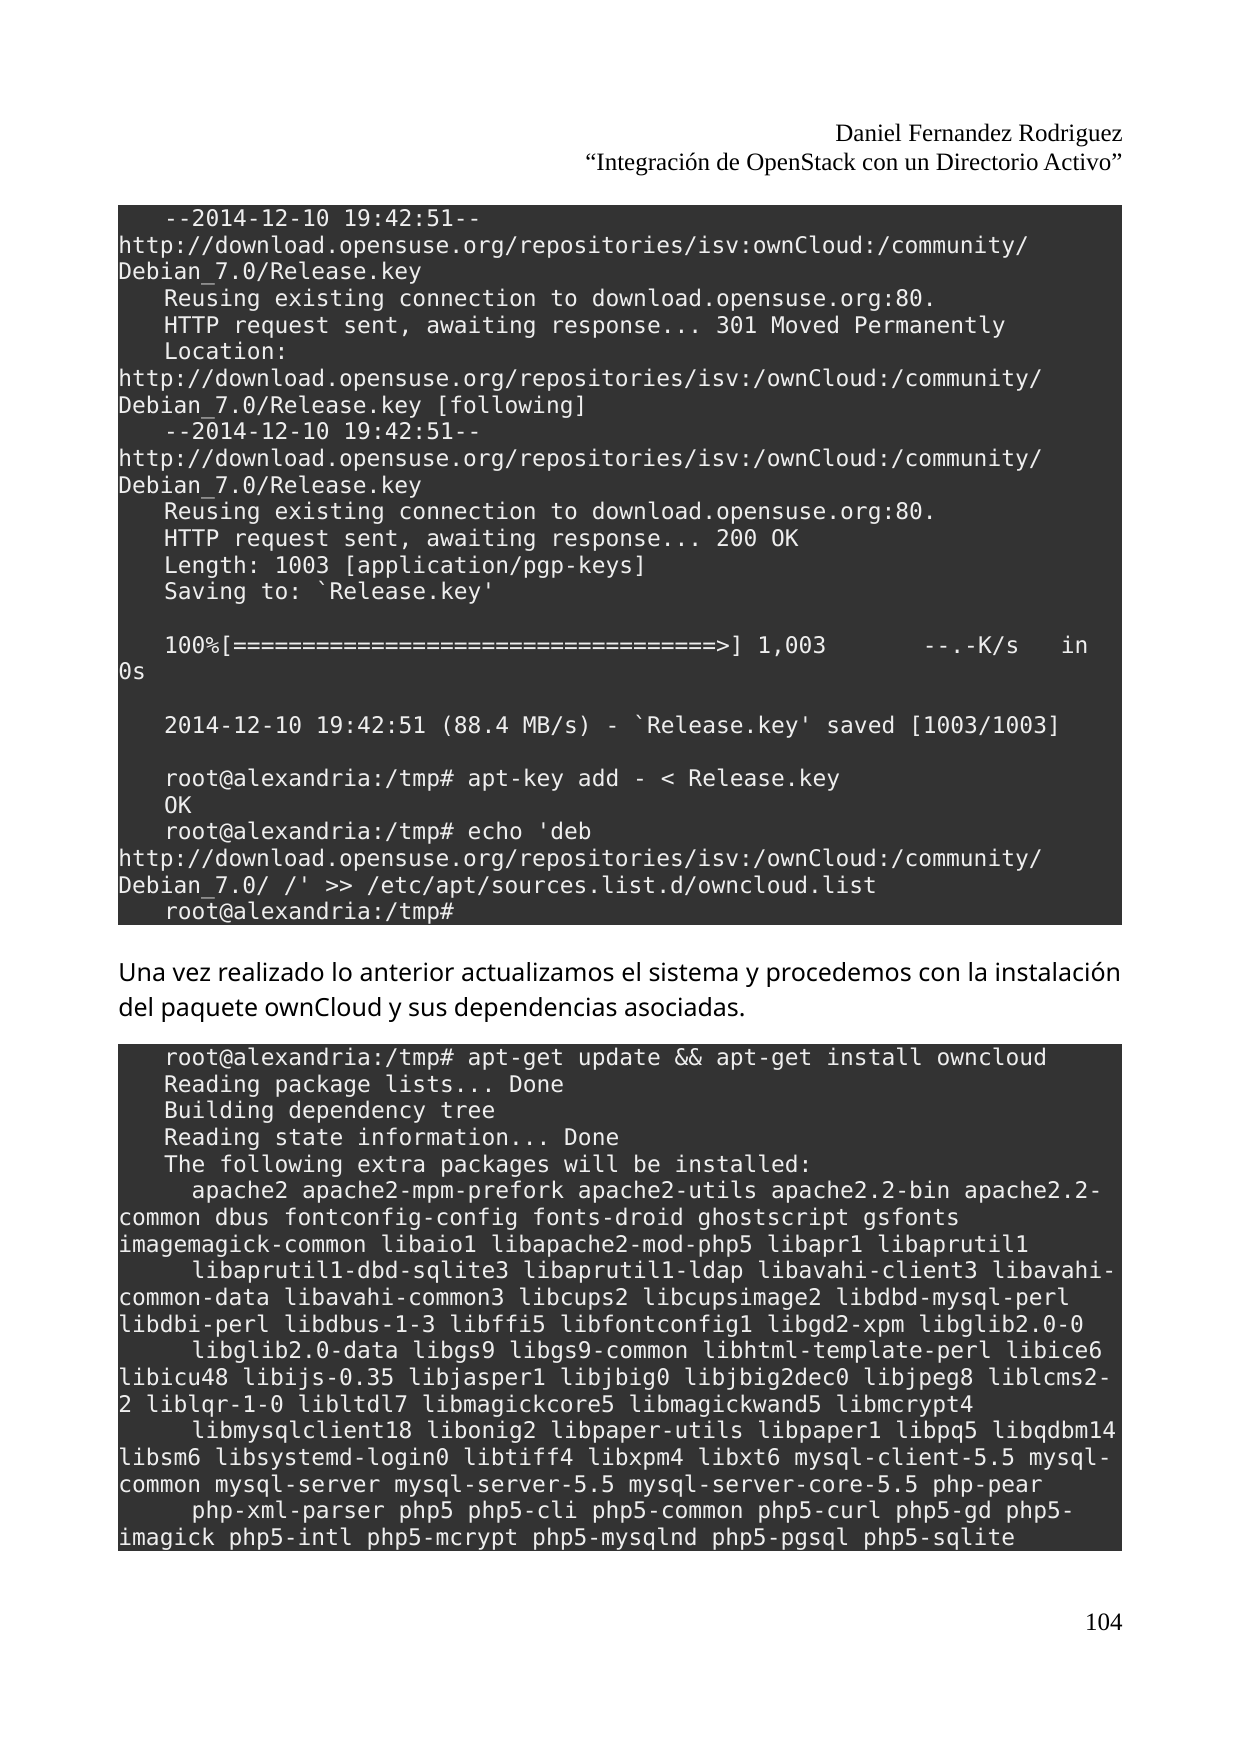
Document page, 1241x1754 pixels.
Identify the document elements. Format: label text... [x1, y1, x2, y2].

text libaprutil1-dbd-sqlite3 libaprutil1-ldap libavahi-client3 libavahi-common-data libavahi-common3 libcups2 libcupsimage2 libdbd-mysql-perl libdbi-perl libdbus-1-3 libffi5 libfontconfig1 libgd2-xpm libglib2.0-0 [118, 1257, 1122, 1337]
text libmysqlclient18 libonig2 libpaper-utils libpaper1 libpq5 libqdbm14 libsm6 libsystemd-login0 libtiff4 libxpm4 libxt6 mysql-client-5.5 mysql-common mysql-server mysql-server-5.5 mysql-server-core-5.5 php-pear [118, 1417, 1122, 1497]
text Length: 1003 [application/pgp-keys] [118, 552, 1122, 578]
text php-xml-parser php5 php5-cli php5-common php5-curl php5-gd php5-imagick php5-intl php5-mcrypt php5-mysqlnd php5-pgsql php5-sqlite [118, 1497, 1122, 1551]
text apache2 apache2-mpm-prefork apache2-utils apache2.2-bin apache2.2-common dbus fontconfig-config fonts-droid ghostscript gsfonts imagemagick-common libaio1 libapache2-mod-php5 libapr1 libaprutil1 [118, 1177, 1122, 1257]
text Building dependency tree [118, 1097, 1122, 1124]
text libglib2.0-data libgs9 libgs9-common libhtml-template-perl libice6 libicu48 libijs-0.35 libjasper1 libjbig0 libjbig2dec0 libjpeg8 liblcms2-2 liblqr-1-0 libltdl7 libmagickcore5 libmagickwand5 libmcrypt4 [118, 1337, 1122, 1417]
text root@alexandria:/tmp# [118, 898, 1122, 925]
text Saving to: `Release.key' [118, 578, 1122, 605]
text Location: http://download.opensuse.org/repositories/isv:/ownCloud:/community/Debian_7.0/Release.key [following] [118, 338, 1122, 418]
text Reusing existing connection to download.opensuse.org:80. [118, 285, 1122, 312]
text --2014-12-10 19:42:51-- http://download.opensuse.org/repositories/isv:/ownCloud:/community/Debian_7.0/Release.key [118, 418, 1122, 498]
text 100%[===================================>] 1,003 --.-K/s in 0s [118, 632, 1122, 685]
text Reading package lists... Done [118, 1071, 1122, 1097]
text Una vez realizado lo anterior actualizamos el sistema y procedemos con la instalación del paquete ownCloud y sus dependencias asociadas. [118, 955, 1122, 1023]
text 2014-12-10 19:42:51 (88.4 MB/s) - `Release.key' saved [1003/1003] [118, 712, 1122, 738]
text HTTP request sent, awaiting response... 301 Moved Permanently [118, 312, 1122, 338]
text The following extra packages will be installed: [118, 1151, 1122, 1177]
text root@alexandria:/tmp# apt-key add - < Release.key [118, 765, 1122, 792]
text --2014-12-10 19:42:51-- http://download.opensuse.org/repositories/isv:ownCloud:/community/Debian_7.0/Release.key [118, 205, 1122, 285]
text root@alexandria:/tmp# apt-get update && apt-get install owncloud [118, 1044, 1122, 1071]
text OK [118, 792, 1122, 818]
text HTTP request sent, awaiting response... 200 OK [118, 525, 1122, 552]
text Reading state information... Done [118, 1124, 1122, 1151]
text Reusing existing connection to download.opensuse.org:80. [118, 498, 1122, 525]
text root@alexandria:/tmp# echo 'deb http://download.opensuse.org/repositories/isv:/ownCloud:/community/Debian_7.0/ /' >> /etc/apt/sources.list.d/owncloud.list [118, 818, 1122, 898]
